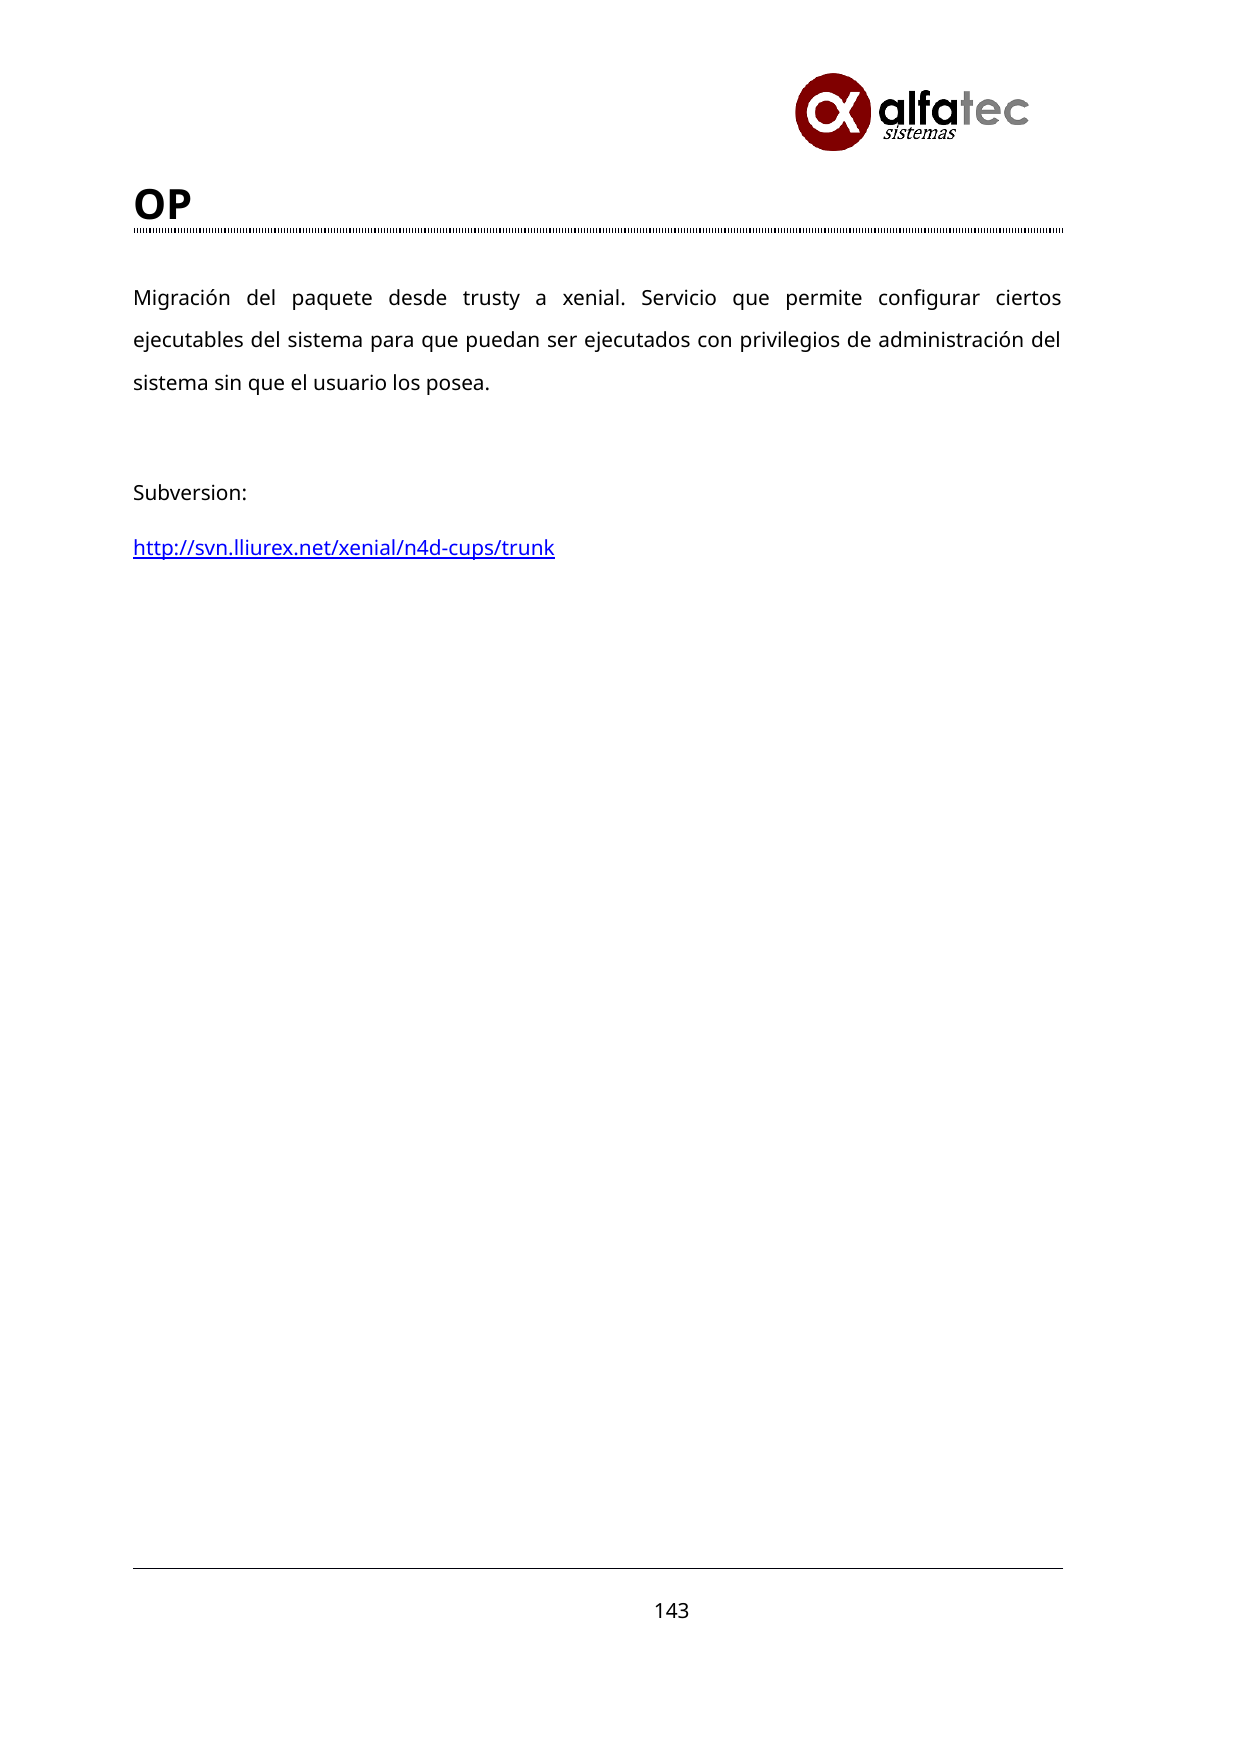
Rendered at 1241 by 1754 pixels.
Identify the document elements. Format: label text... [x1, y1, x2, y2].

text http://svn.lliurex.net/xenial/n4d-cups/trunk [133, 533, 1063, 562]
picture [795, 73, 1031, 151]
text Migración del paquete desde trusty a xenial. Servicio que permite configurar ciertos ejecutables del sistema para que puedan ser ejecutados con privilegios de administración del sistema sin que el usuario los posea. [133, 283, 1063, 396]
subtitle OP [133, 193, 1063, 233]
text Subversion: [133, 478, 1063, 507]
